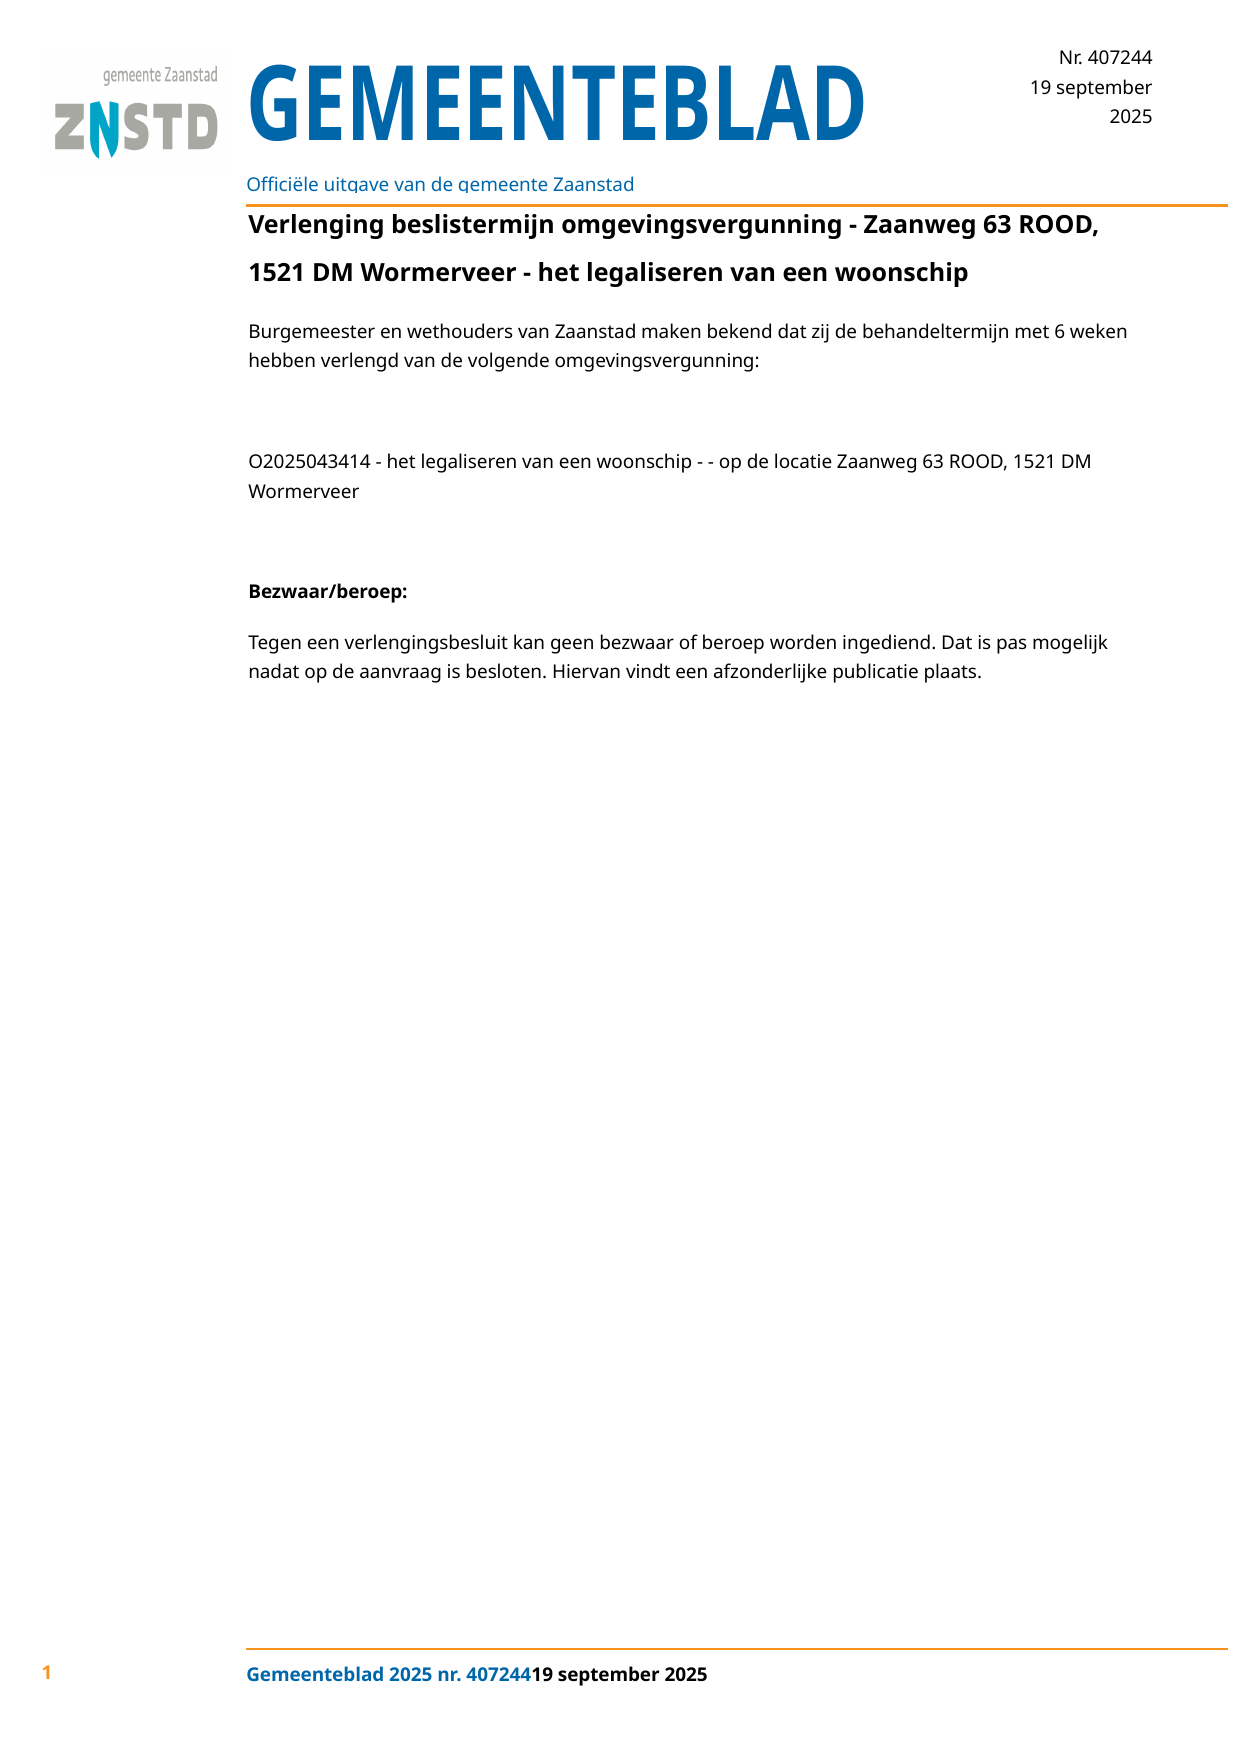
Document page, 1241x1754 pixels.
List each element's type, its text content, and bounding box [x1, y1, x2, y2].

text Burgemeester en wethouders van Zaanstad maken bekend dat zij de behandeltermijn met 6 weken hebben verlengd van de volgende omgevingsvergunning: [248, 318, 1152, 373]
text Bezwaar/beroep: [248, 579, 1152, 604]
text Tegen een verlengingsbesluit kan geen bezwaar of beroep worden ingediend. Dat is pas mogelijk nadat op de aanvraag is besloten. Hiervan vindt een afzonderlijke publicatie plaats. [248, 629, 1152, 684]
picture [41, 47, 231, 172]
text Verlenging beslistermijn omgevingsvergunning - Zaanweg 63 ROOD, 1521 DM Wormerveer - het legaliseren van een woonschip [248, 207, 1152, 288]
text O2025043414 - het legaliseren van een woonschip - - op de locatie Zaanweg 63 ROOD, 1521 DM Wormerveer [248, 448, 1152, 504]
